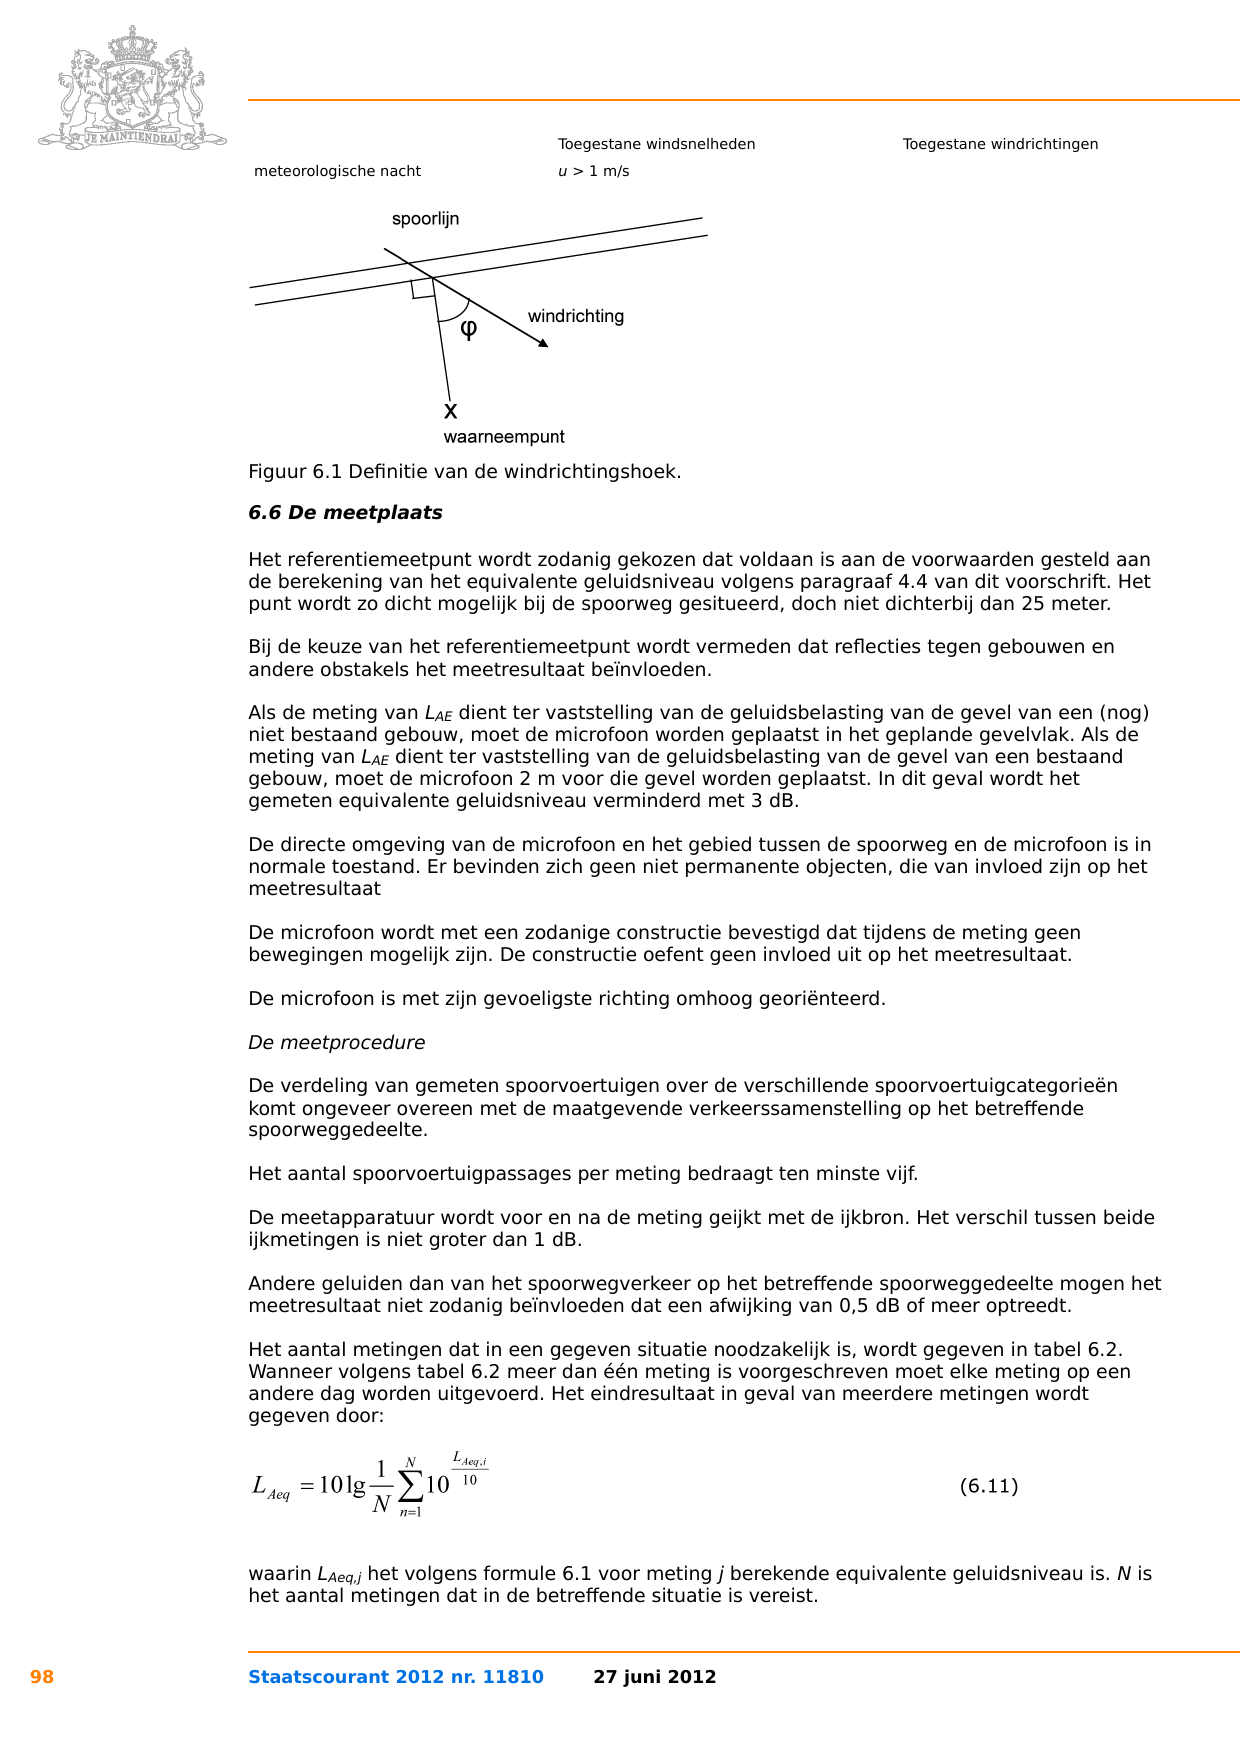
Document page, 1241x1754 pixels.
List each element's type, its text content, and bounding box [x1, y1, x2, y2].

text Het referentiemeetpunt wordt zodanig gekozen dat voldaan is aan de voorwaarden gesteld aan de berekening van het equivalente geluidsniveau volgens paragraaf 4.4 van dit voorschrift. Het punt wordt zo dicht mogelijk bij de spoorweg gesitueerd, doch niet dichterbij dan 25 meter. [248, 549, 1163, 614]
text De meetapparatuur wordt voor en na de meting geijkt met de ijkbron. Het verschil tussen beide ijkmetingen is niet groter dan 1 dB. [248, 1207, 1163, 1251]
text De directe omgeving van de microfoon en het gebied tussen de spoorweg en de microfoon is in normale toestand. Er bevinden zich geen niet permanente objecten, die van invloed zijn op het meetresultaat [248, 834, 1163, 900]
text Figuur 6.1 Definitie van de windrichtingshoek. [248, 461, 709, 483]
text De microfoon wordt met een zodanige constructie bevestigd dat tijdens de meting geen bewegingen mogelijk zijn. De constructie oefent geen invloed uit op het meetresultaat. [248, 922, 1163, 966]
table_header [249, 131, 552, 157]
picture [38, 25, 227, 150]
table_cell u > 1 m/s [553, 158, 896, 185]
text waarin LAeq,j het volgens formule 6.1 voor meting j berekende equivalente geluidsniveau is. N is het aantal metingen dat in de betreffende situatie is vereist. [248, 1563, 1163, 1607]
text De verdeling van gemeten spoorvoertuigen over de verschillende spoorvoertuigcategorieën komt ongeveer overeen met de maatgevende verkeerssamenstelling op het betreffende spoorweggedeelte. [248, 1075, 1163, 1141]
subtitle 6.6 De meetplaats [248, 502, 1163, 524]
text Het aantal metingen dat in een gegeven situatie noodzakelijk is, wordt gegeven in tabel 6.2. Wanneer volgens tabel 6.2 meer dan één meting is voorgeschreven moet elke meting op een andere dag worden uitgevoerd. Het eindresultaat in geval van meerdere metingen wordt gegeven door: [248, 1339, 1163, 1427]
text Als de meting van LAE dient ter vaststelling van de geluidsbelasting van de gevel van een (nog) niet bestaand gebouw, moet de microfoon worden geplaatst in het geplande gevelvlak. Als de meting van LAE dient ter vaststelling van de geluidsbelasting van de gevel van een bestaand gebouw, moet de microfoon 2 m voor die gevel worden geplaatst. In dit geval wordt het gemeten equivalente geluidsniveau verminderd met 3 dB. [248, 702, 1163, 812]
table_cell [897, 158, 1163, 185]
table_header Toegestane windsnelheden [553, 131, 896, 157]
text Andere geluiden dan van het spoorwegverkeer op het betreffende spoorweggedeelte mogen het meetresultaat niet zodanig beïnvloeden dat een afwijking van 0,5 dB of meer optreedt. [248, 1273, 1163, 1317]
picture [248, 207, 709, 450]
text Bij de keuze van het referentiemeetpunt wordt vermeden dat reflecties tegen gebouwen en andere obstakels het meetresultaat beïnvloeden. [248, 636, 1163, 680]
picture [248, 1448, 1022, 1520]
table_header Toegestane windrichtingen [897, 131, 1163, 157]
table_cell meteorologische nacht [249, 158, 552, 185]
subtitle De meetprocedure [248, 1032, 1163, 1053]
text De microfoon is met zijn gevoeligste richting omhoog georiënteerd. [248, 988, 1163, 1010]
text Het aantal spoorvoertuigpassages per meting bedraagt ten minste vijf. [248, 1163, 1163, 1185]
